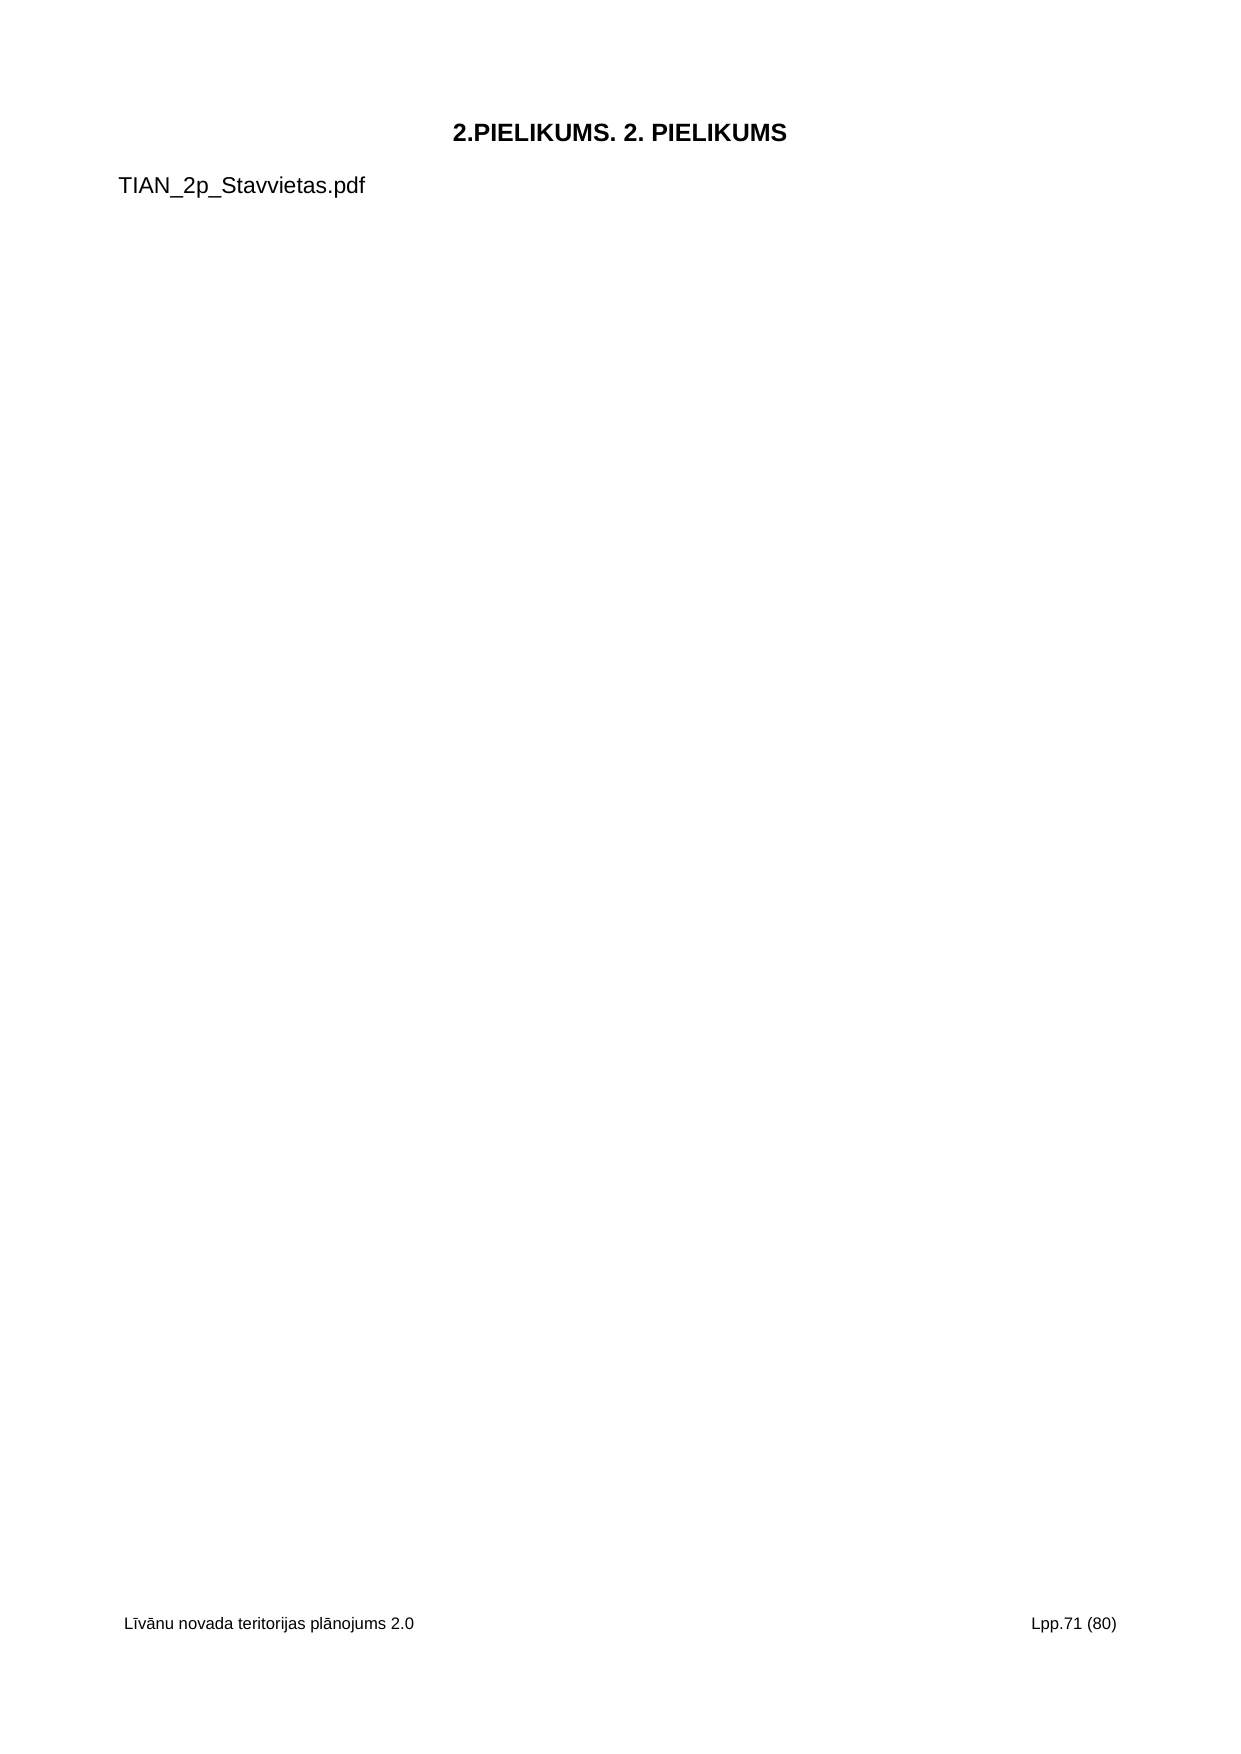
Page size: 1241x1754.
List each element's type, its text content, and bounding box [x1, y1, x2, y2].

text TIAN_2p_Stavvietas.pdf [118, 172, 1122, 198]
subtitle 2.pielikums. 2. pielikums [118, 118, 1122, 147]
